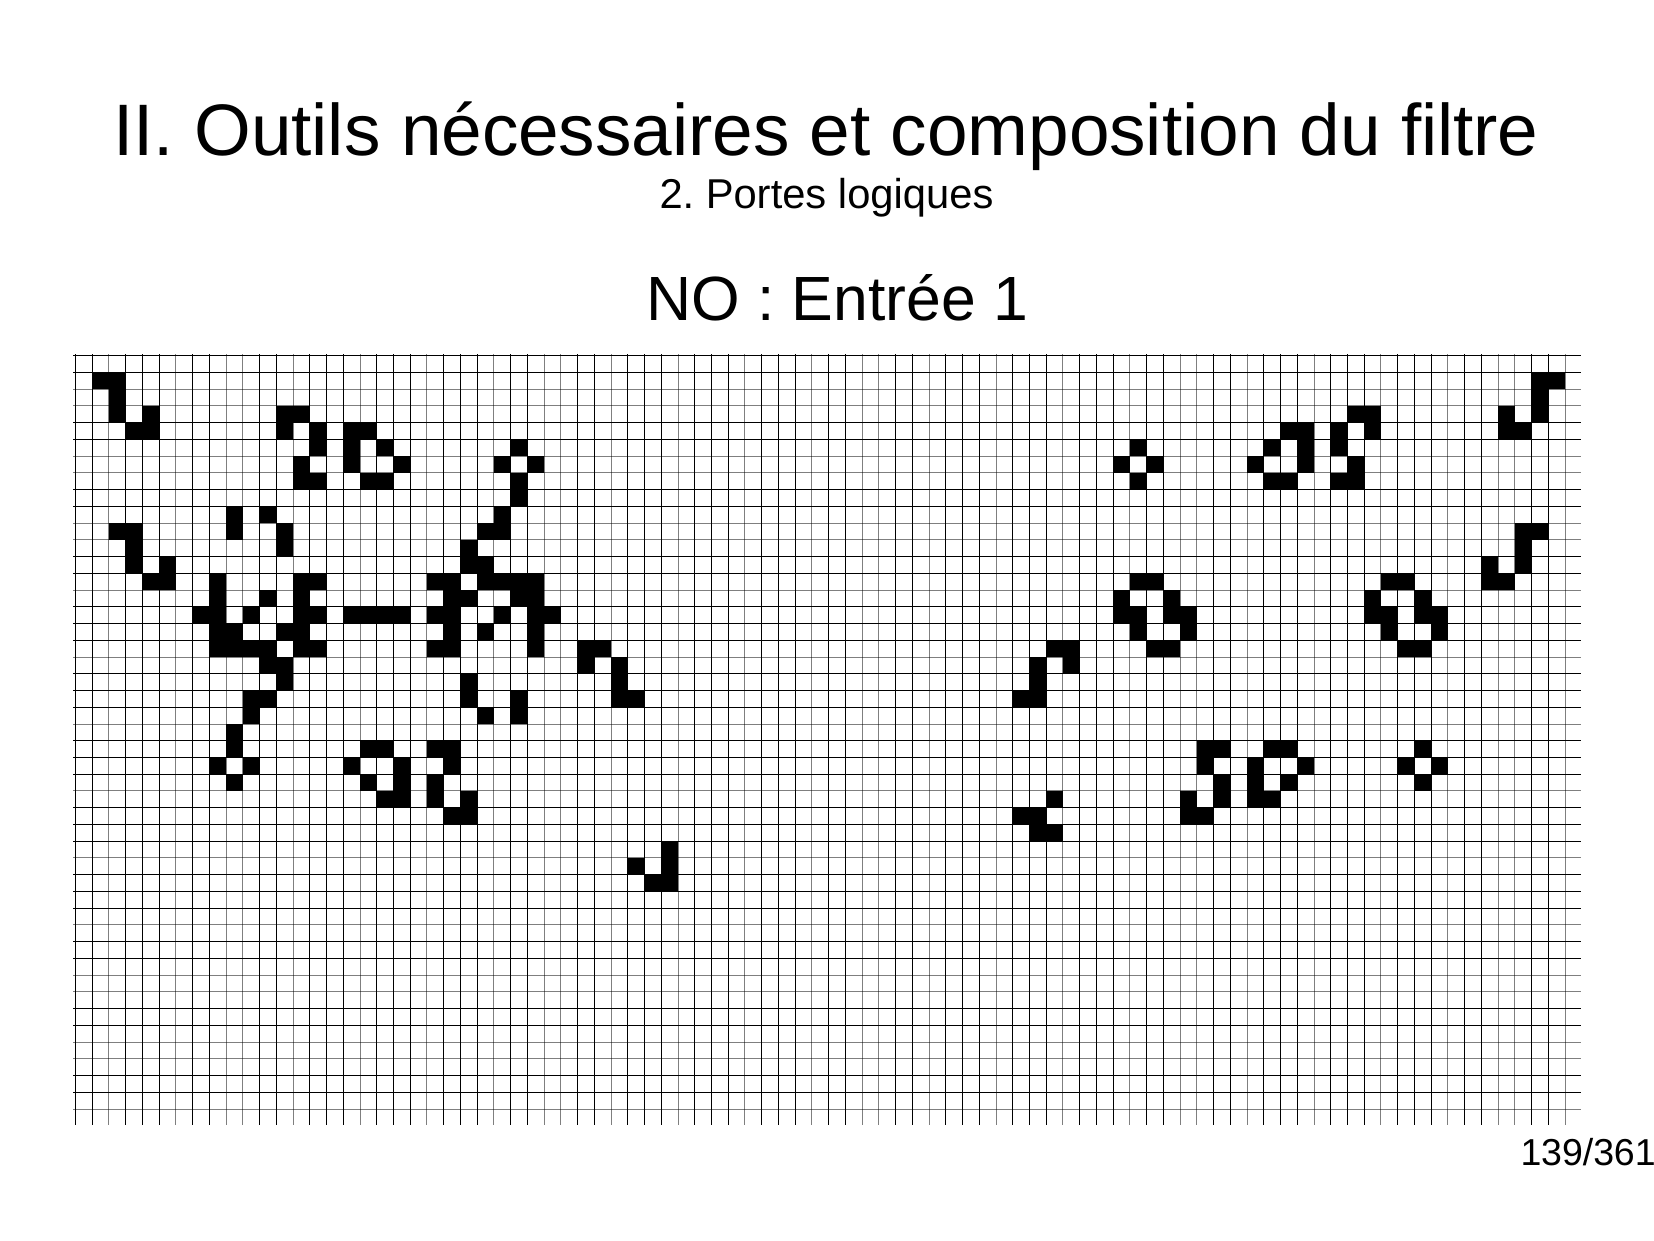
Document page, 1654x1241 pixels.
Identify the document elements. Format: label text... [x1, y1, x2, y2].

picture [73, 354, 1581, 1125]
title II. Outils nécessaires et composition du filtre 2. Portes logiques [82, 49, 1571, 257]
text_box <number>/361 [1505, 1124, 1654, 1182]
text_box NO : Entrée 1 [631, 256, 1044, 342]
